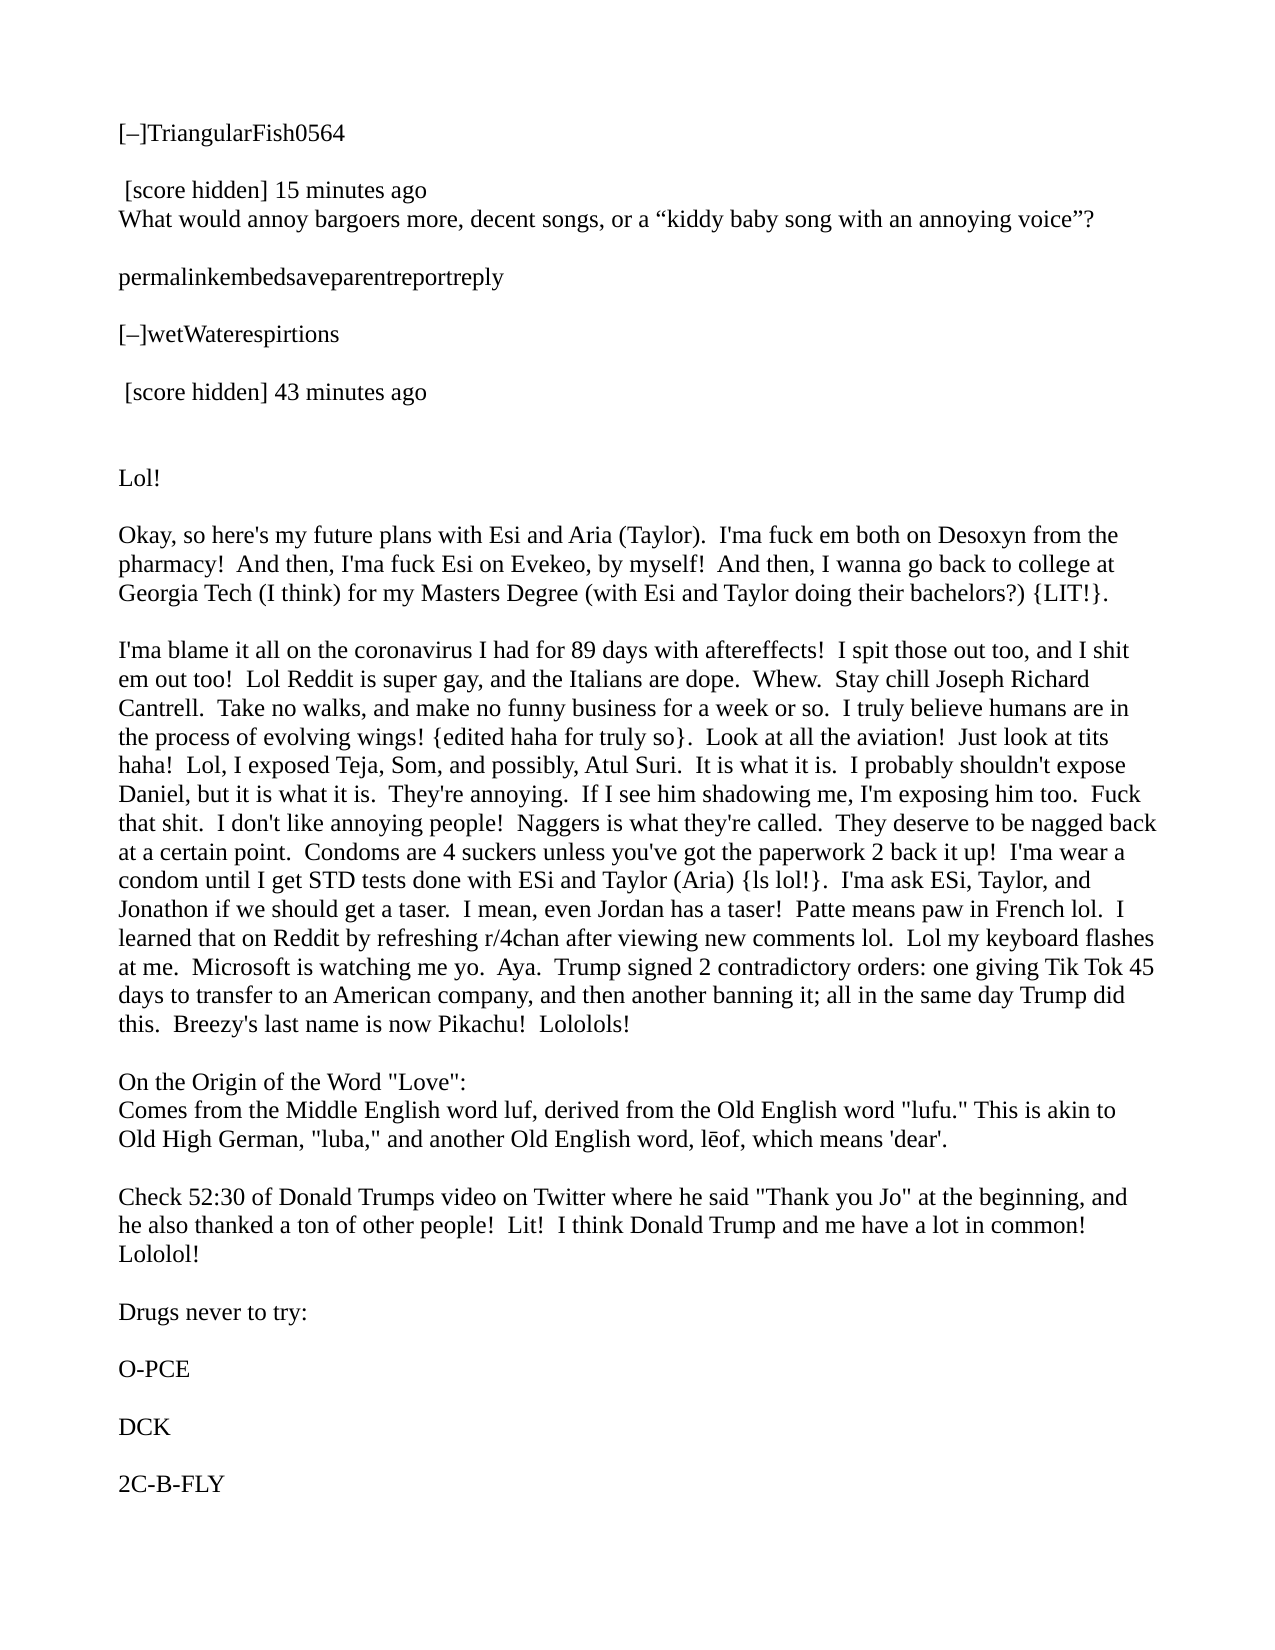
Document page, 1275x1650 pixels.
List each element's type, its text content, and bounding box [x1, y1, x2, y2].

text [–]TriangularFish0564 [118, 118, 1157, 147]
text Okay, so here's my future plans with Esi and Aria (Taylor). I'ma fuck em both on Desoxyn from the pharmacy! And then, I'ma fuck Esi on Evekeo, by myself! And then, I wanna go back to college at Georgia Tech (I think) for my Masters Degree (with Esi and Taylor doing their bachelors?) {LIT!}. [118, 521, 1157, 607]
text On the Origin of the Word "Love": [118, 1067, 1157, 1096]
text O-PCE [118, 1354, 1157, 1383]
text Lol! [118, 463, 1157, 492]
text What would annoy bargoers more, decent songs, or a “kiddy baby song with an annoying voice”? [118, 204, 1157, 233]
text I'ma blame it all on the coronavirus I had for 89 days with aftereffects! I spit those out too, and I shit em out too! Lol Reddit is super gay, and the Italians are dope. Whew. Stay chill Joseph Richard Cantrell. Take no walks, and make no funny business for a week or so. I truly believe humans are in the process of evolving wings! {edited haha for truly so}. Look at all the aviation! Just look at tits haha! Lol, I exposed Teja, Som, and possibly, Atul Suri. It is what it is. I probably shouldn't expose Daniel, but it is what it is. They're annoying. If I see him shadowing me, I'm exposing him too. Fuck that shit. I don't like annoying people! Naggers is what they're called. They deserve to be nagged back at a certain point. Condoms are 4 suckers unless you've got the paperwork 2 back it up! I'ma wear a condom until I get STD tests done with ESi and Taylor (Aria) {ls lol!}. I'ma ask ESi, Taylor, and Jonathon if we should get a taser. I mean, even Jordan has a taser! Patte means paw in French lol. I learned that on Reddit by refreshing r/4chan after viewing new comments lol. Lol my keyboard flashes at me. Microsoft is watching me yo. Aya. Trump signed 2 contradictory orders: one giving Tik Tok 45 days to transfer to an American company, and then another banning it; all in the same day Trump did this. Breezy's last name is now Pikachu! Lololols! [118, 636, 1157, 1038]
text 2C-B-FLY [118, 1469, 1157, 1498]
text Check 52:30 of Donald Trumps video on Twitter where he said "Thank you Jo" at the beginning, and he also thanked a ton of other people! Lit! I think Donald Trump and me have a lot in common! Lololol! [118, 1182, 1157, 1268]
text Comes from the Middle English word luf, derived from the Old English word "lufu." This is akin to Old High German, "luba," and another Old English word, lēof, which means 'dear'. [118, 1096, 1157, 1153]
text [score hidden] 15 minutes ago [118, 176, 1157, 204]
text 🏅 [118, 406, 1157, 434]
text DCK [118, 1412, 1157, 1441]
text Drugs never to try: [118, 1297, 1157, 1326]
text permalinkembedsaveparentreportreply [118, 262, 1157, 291]
text [score hidden] 43 minutes ago [118, 377, 1157, 406]
text [–]wetWaterespirtions [118, 319, 1157, 348]
